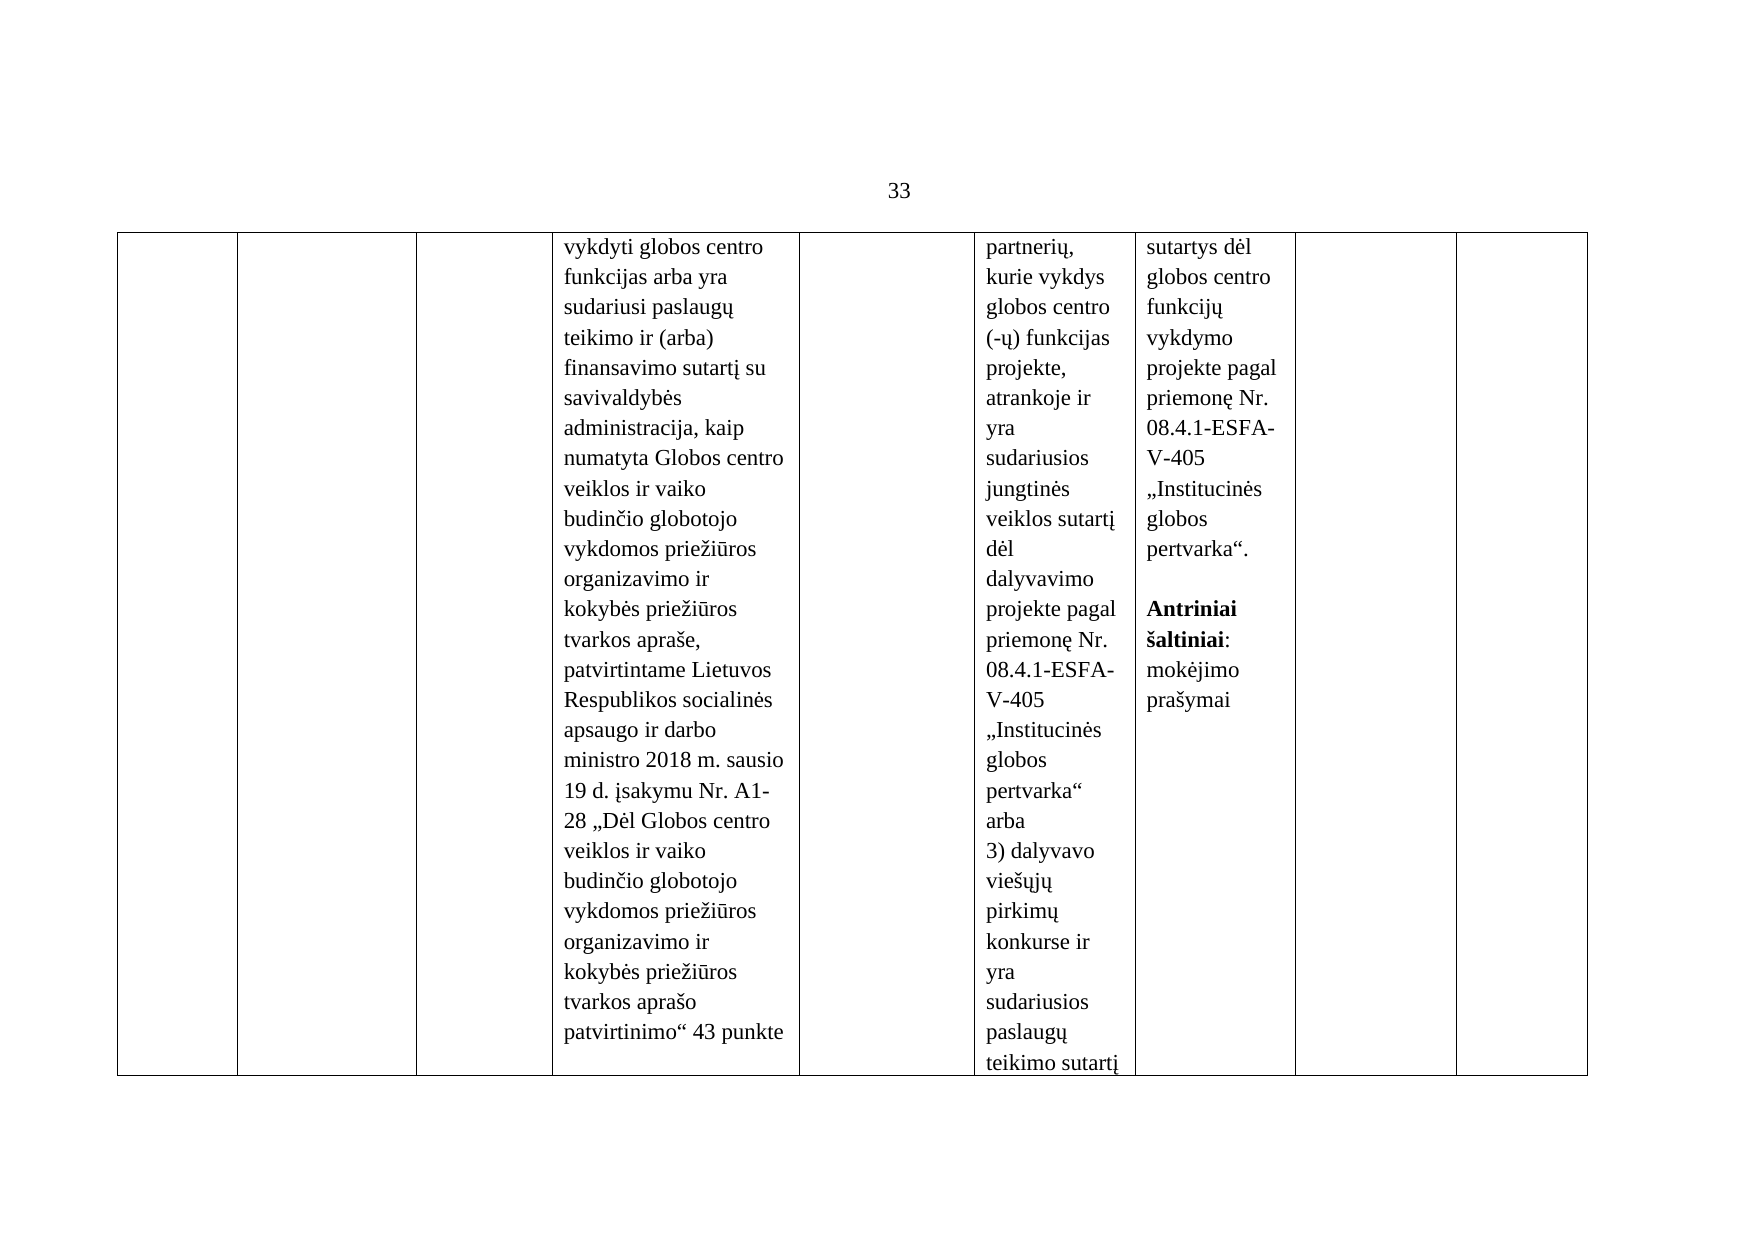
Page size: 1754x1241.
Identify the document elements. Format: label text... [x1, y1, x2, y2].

table_cell sutartys dėl globos centro funkcijų vykdymo projekte pagal priemonę Nr. 08.4.1-ESFA-V-405 „Institucinės globos pertvarka“. Antriniai šaltiniai: mokėjimo prašymai [1136, 233, 1295, 1075]
table_cell [113, 232, 117, 1075]
table_cell vykdyti globos centro funkcijas arba yra sudariusi paslaugų teikimo ir (arba) finansavimo sutartį su savivaldybės administracija, kaip numatyta Globos centro veiklos ir vaiko budinčio globotojo vykdomos priežiūros organizavimo ir kokybės priežiūros tvarkos apraše, patvirtintame Lietuvos Respublikos socialinės apsaugo ir darbo ministro 2018 m. sausio 19 d. įsakymu Nr. A1-28 „Dėl Globos centro veiklos ir vaiko budinčio globotojo vykdomos priežiūros organizavimo ir kokybės priežiūros tvarkos aprašo patvirtinimo“ 43 punkte [553, 233, 799, 1075]
table_cell [1296, 233, 1456, 1075]
table_cell [118, 233, 237, 1075]
table_cell [800, 233, 974, 1075]
table_cell [1457, 233, 1587, 1075]
table_cell [417, 233, 552, 1075]
table_cell [238, 233, 416, 1075]
table_cell partnerių, kurie vykdys globos centro (-ų) funkcijas projekte, atrankoje ir yra sudariusios jungtinės veiklos sutartį dėl dalyvavimo projekte pagal priemonę Nr. 08.4.1-ESFA-V-405 „Institucinės globos pertvarka“ arba 3) dalyvavo viešųjų pirkimų konkurse ir yra sudariusios paslaugų teikimo sutartį [975, 233, 1135, 1075]
